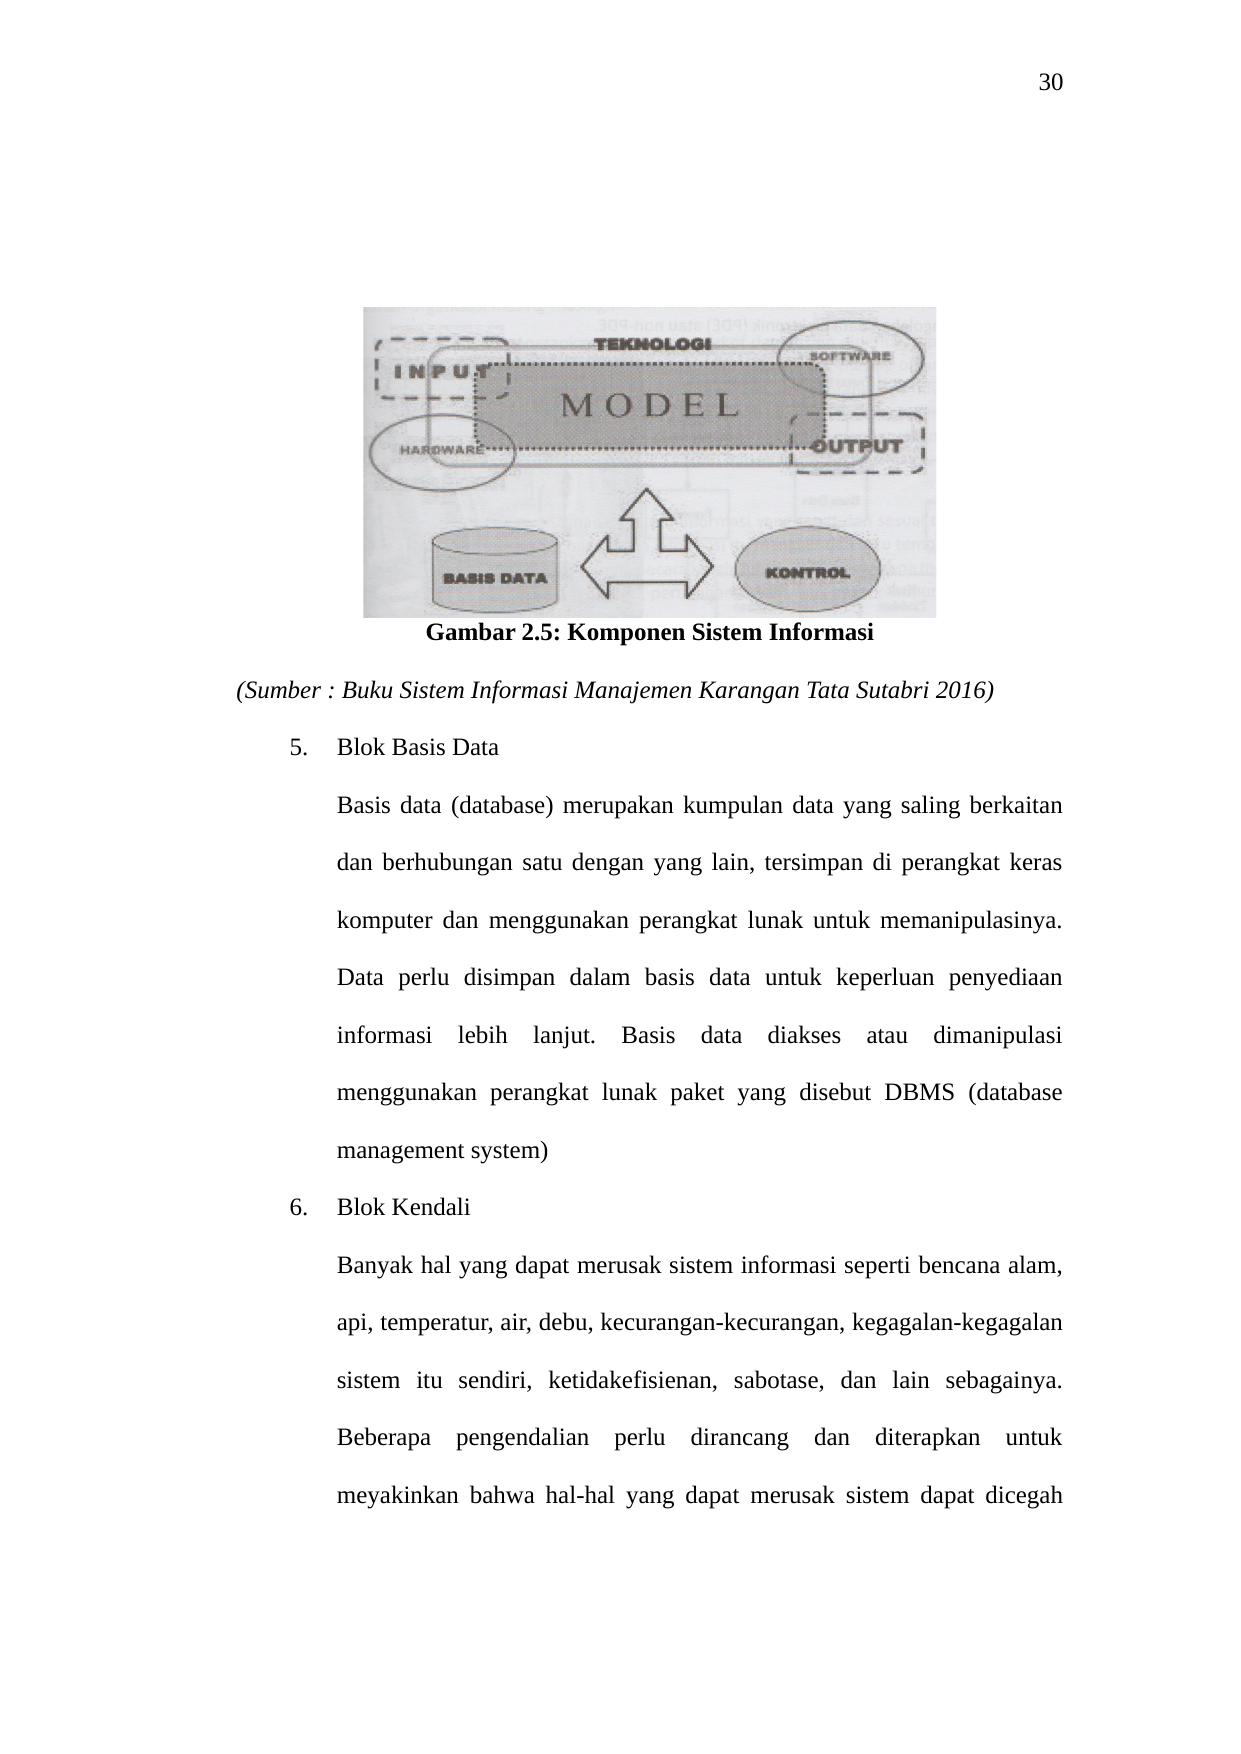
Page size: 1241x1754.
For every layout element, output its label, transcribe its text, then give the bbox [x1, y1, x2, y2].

list Banyak hal yang dapat merusak sistem informasi seperti bencana alam, api, temperatur, air, debu, kecurangan-kecurangan, kegagalan-kegagalan sistem itu sendiri, ketidakefisienan, sabotase, dan lain sebagainya. Beberapa pengendalian perlu dirancang dan diterapkan untuk meyakinkan bahwa hal-hal yang dapat merusak sistem dapat dicegah [289, 1250, 1063, 1509]
list Blok Basis Data [289, 732, 1063, 761]
text Gambar 2.5: Komponen Sistem Informasi [363, 618, 936, 646]
list Blok Kendali [289, 1192, 1063, 1221]
picture [363, 307, 937, 618]
list Basis data (database) merupakan kumpulan data yang saling berkaitan dan berhubungan satu dengan yang lain, tersimpan di perangkat keras komputer dan menggunakan perangkat lunak untuk memanipulasinya. Data perlu disimpan dalam basis data untuk keperluan penyediaan informasi lebih lanjut. Basis data diakses atau dimanipulasi menggunakan perangkat lunak paket yang disebut DBMS (database management system) [289, 790, 1063, 1164]
text (Sumber : Buku Sistem Informasi Manajemen Karangan Tata Sutabri 2016) [236, 295, 1063, 704]
